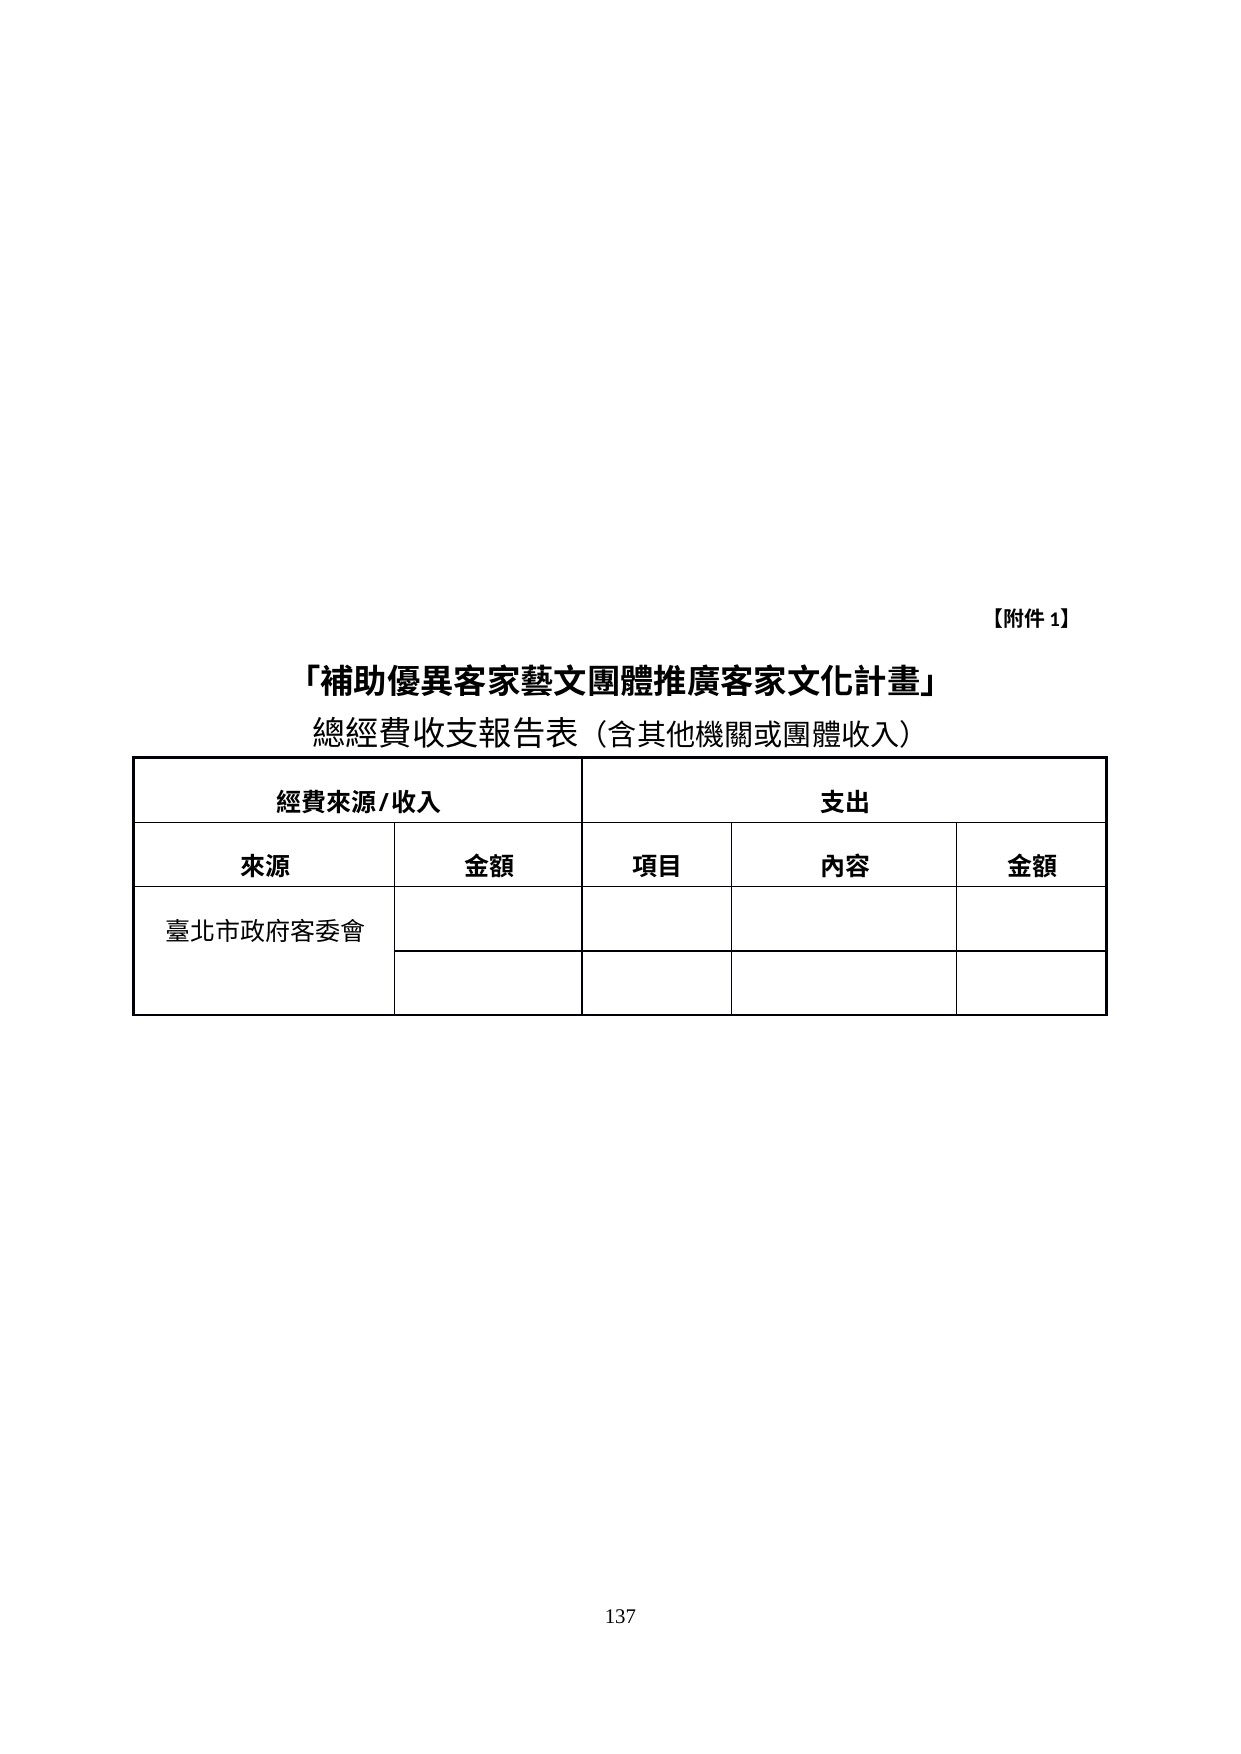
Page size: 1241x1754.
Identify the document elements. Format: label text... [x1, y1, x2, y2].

table_cell [583, 952, 731, 1014]
table_cell [957, 887, 1105, 950]
table_cell [395, 952, 581, 1014]
table_header 經費來源/收入 [135, 759, 581, 822]
text [967, 594, 1101, 651]
table_cell 金額 [395, 823, 581, 886]
table_cell 金額 [957, 823, 1105, 886]
table_cell 來源 [135, 823, 394, 886]
table_cell [583, 887, 731, 950]
table_cell [957, 952, 1105, 1014]
table_header 支出 [583, 759, 1105, 822]
table_cell [395, 887, 581, 950]
text 「補助優異客家藝文團體推廣客家文化計畫」 [187, 652, 1053, 704]
table_cell 臺北市政府客委會 [135, 887, 394, 1014]
text 【附件1】 [982, 602, 1086, 632]
text 總經費收支報告表（含其他機關或團體收入） [187, 704, 1053, 756]
table_cell [732, 887, 956, 950]
table_cell 項目 [583, 823, 731, 886]
table_cell [732, 952, 956, 1014]
table_cell 內容 [732, 823, 956, 886]
